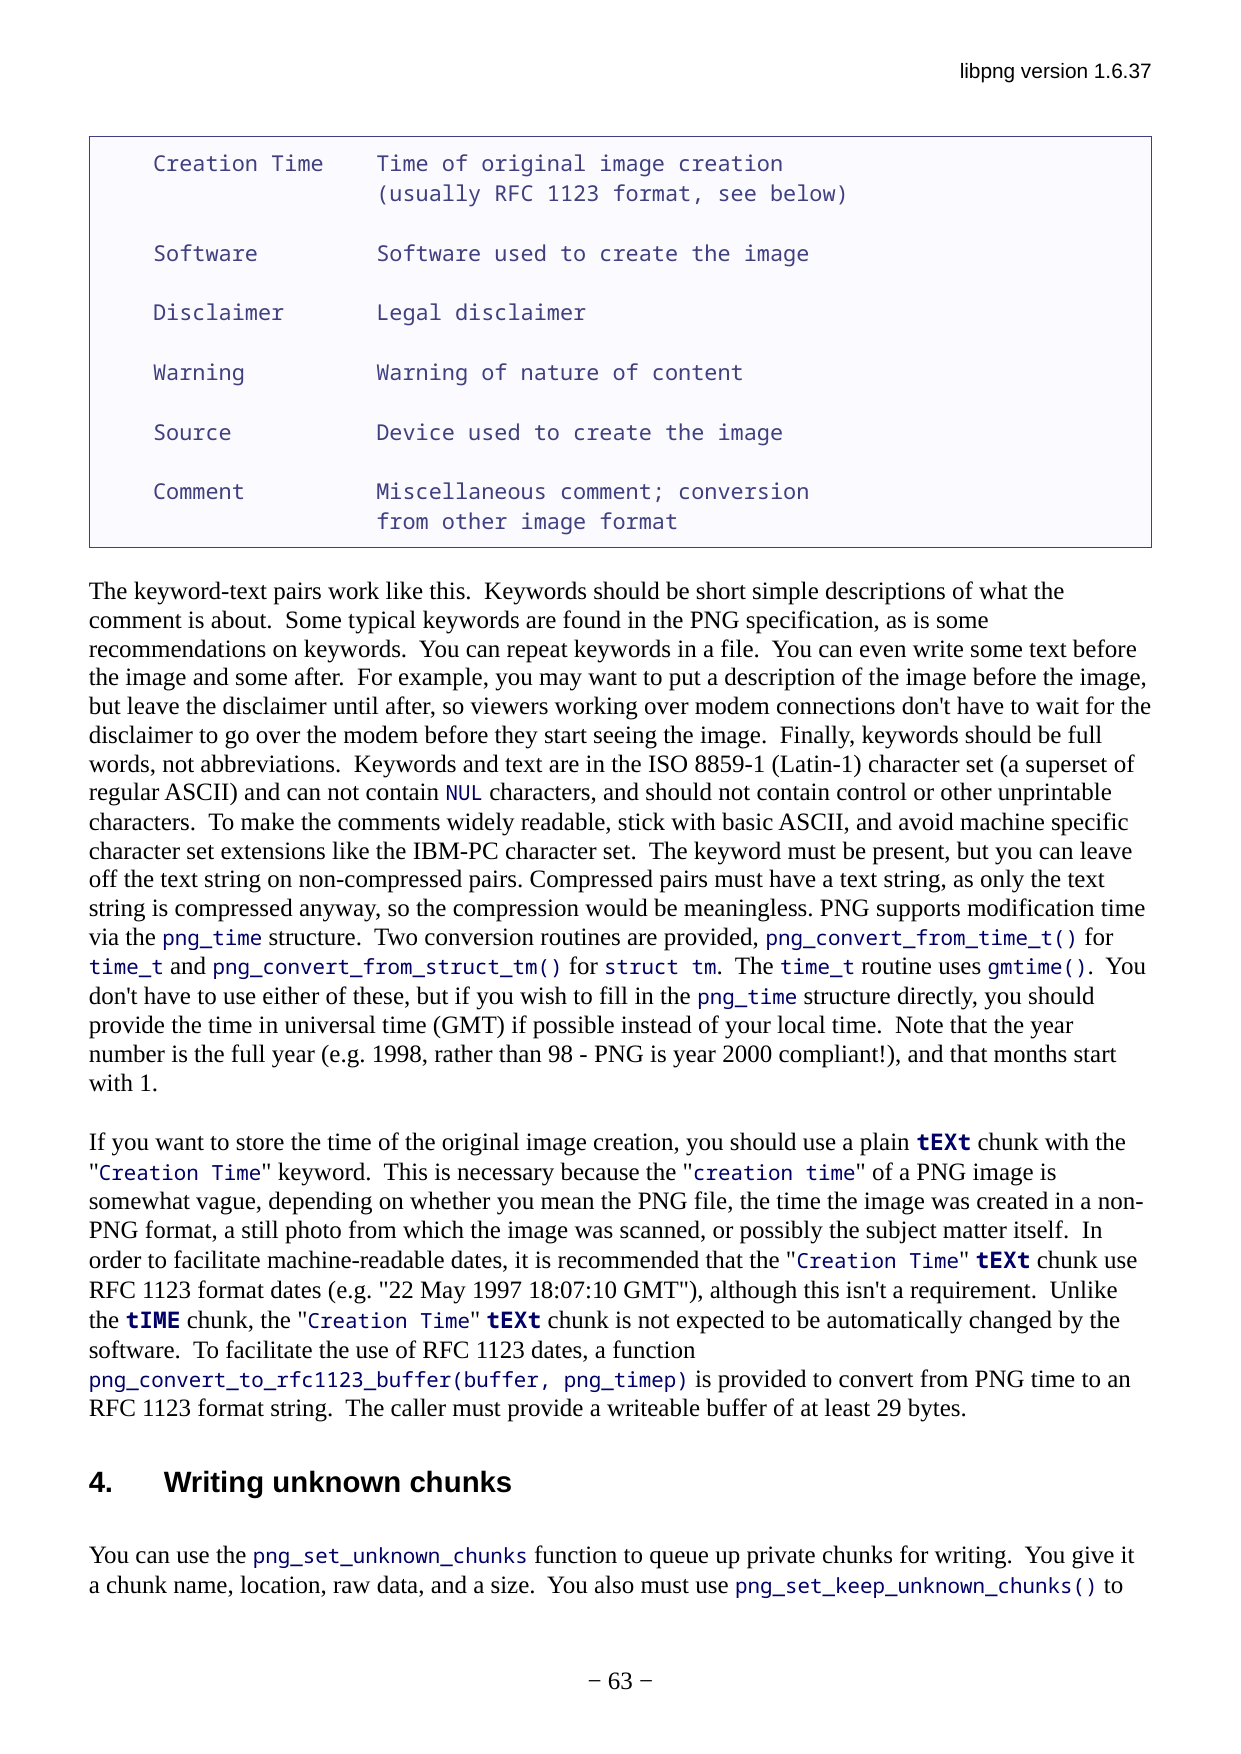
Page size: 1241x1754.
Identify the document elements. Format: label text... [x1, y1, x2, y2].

text Source Device used to create the image [90, 404, 1151, 434]
text The keyword-text pairs work like this. Keywords should be short simple descriptions of what the comment is about. Some typical keywords are found in the PNG specification, as is some recommendations on keywords. You can repeat keywords in a file. You can even write some text before the image and some after. For example, you may want to put a description of the image before the image, but leave the disclaimer until after, so viewers working over modem connections don't have to wait for the disclaimer to go over the modem before they start seeing the image. Finally, keywords should be full words, not abbreviations. Keywords and text are in the ISO 8859-1 (Latin-1) character set (a superset of regular ASCII) and can not contain NUL characters, and should not contain control or other unprintable characters. To make the comments widely readable, stick with basic ASCII, and avoid machine specific character set extensions like the IBM-PC character set. The keyword must be present, but you can leave off the text string on non-compressed pairs. Compressed pairs must have a text string, as only the text string is compressed anyway, so the compression would be meaningless. PNG supports modification time via the png_time structure. Two conversion routines are provided, png_convert_from_time_t() for time_t and png_convert_from_struct_tm() for struct tm. The time_t routine uses gmtime(). You don't have to use either of these, but if you wish to fill in the png_time structure directly, you should provide the time in universal time (GMT) if possible instead of your local time. Note that the year number is the full year (e.g. 1998, rather than 98 - PNG is year 2000 compliant!), and that months start with 1. [88, 576, 1152, 1097]
subtitle Writing unknown chunks [88, 1465, 1152, 1499]
text You can use the png_set_unknown_chunks function to queue up private chunks for writing. You give it a chunk name, location, raw data, and a size. You also must use png_set_keep_unknown_chunks() to [88, 1540, 1152, 1599]
text Disclaimer Legal disclaimer [90, 285, 1151, 315]
text (usually RFC 1123 format, see below) [90, 166, 1151, 196]
text Warning Warning of nature of content [90, 345, 1151, 375]
text Software Software used to create the image [90, 226, 1151, 256]
text If you want to store the time of the original image creation, you should use a plain tEXt chunk with the "Creation Time" keyword. This is necessary because the "creation time" of a PNG image is somewhat vague, depending on whether you mean the PNG file, the time the image was created in a non-PNG format, a still photo from which the image was scanned, or possibly the subject matter itself. In order to facilitate machine-readable dates, it is recommended that the "Creation Time" tEXt chunk use RFC 1123 format dates (e.g. "22 May 1997 18:07:10 GMT"), although this isn't a requirement. Unlike the tIME chunk, the "Creation Time" tEXt chunk is not expected to be automatically changed by the software. To facilitate the use of RFC 1123 dates, a function png_convert_to_rfc1123_buffer(buffer, png_timep) is provided to convert from PNG time to an RFC 1123 format string. The caller must provide a writeable buffer of at least 29 bytes. [88, 1125, 1152, 1422]
text Creation Time Time of original image creation [90, 137, 1151, 166]
text from other image format [90, 494, 1151, 547]
text Comment Miscellaneous comment; conversion [90, 464, 1151, 494]
